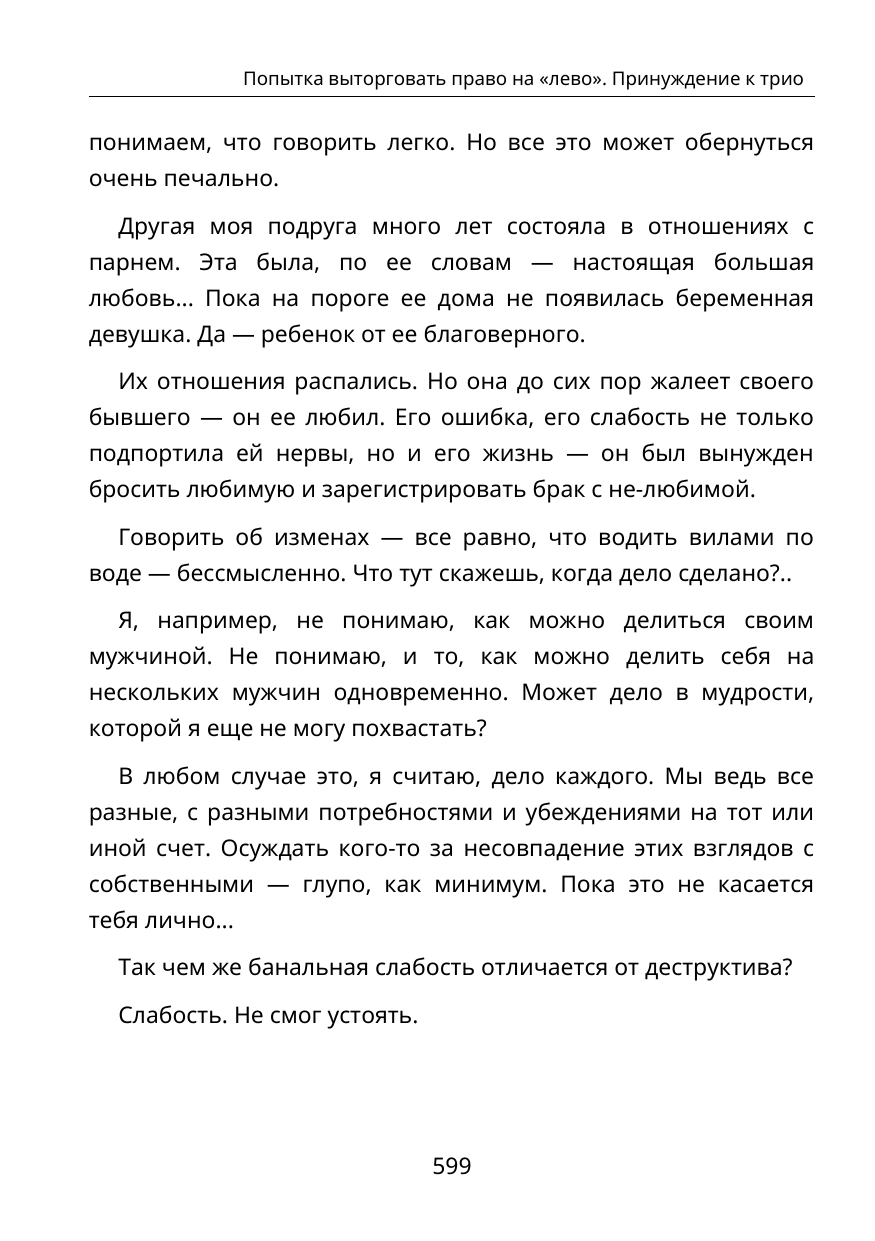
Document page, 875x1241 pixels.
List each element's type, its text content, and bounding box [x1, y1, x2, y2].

text Их отношения распались. Но она до сих пор жалеет своего бывшего — он ее любил. Его ошибка, его слабость не только подпортила ей нервы, но и его жизнь — он был вынужден бросить любимую и зарегистрировать брак с не-любимой. [88, 365, 815, 504]
text В любом случае это, я считаю, дело каждого. Мы ведь все разные, с разными потребностями и убеждениями на тот или иной счет. Осуждать кого-то за несовпадение этих взглядов с собственными — глупо, как минимум. Пока это не касается тебя лично... [88, 760, 815, 935]
text Говорить об изменах — все равно, что водить вилами по воде — бессмысленно. Что тут скажешь, когда дело сделано?.. [88, 521, 815, 588]
text Так чем же банальная слабость отличается от деструктива? [88, 951, 815, 983]
text Я, например, не понимаю, как можно делиться своим мужчиной. Не понимаю, и то, как можно делить себя на нескольких мужчин одновременно. Может дело в мудрости, которой я еще не могу похвастать? [88, 604, 815, 743]
text Другая моя подруга много лет состояла в отношениях с парнем. Эта была, по ее словам — настоящая большая любовь... Пока на пороге ее дома не появилась беременная девушка. Да — ребенок от ее благоверного. [88, 210, 815, 349]
text Слабость. Не смог устоять. [88, 999, 815, 1030]
text понимаем, что говорить легко. Но все это может обернуться очень печально. [88, 126, 815, 193]
